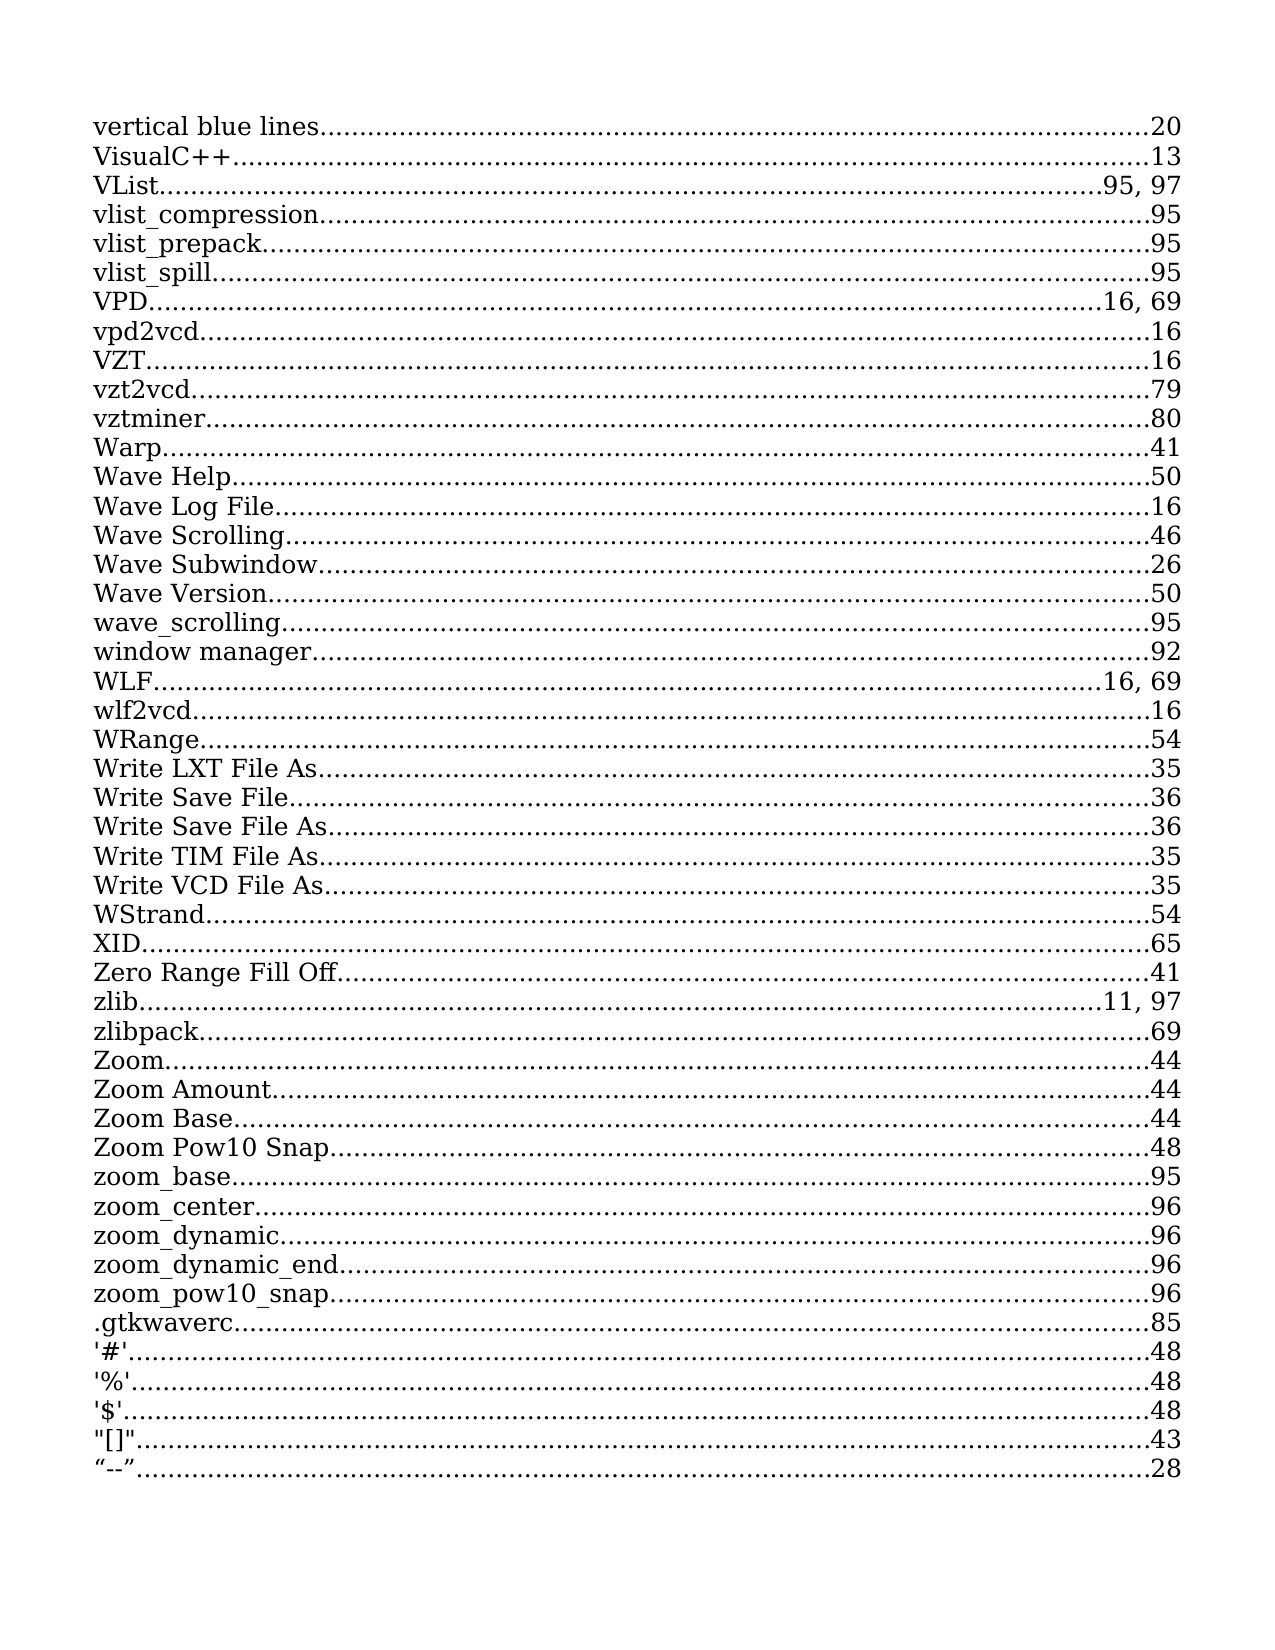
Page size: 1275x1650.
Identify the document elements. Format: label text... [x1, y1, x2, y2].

text Wave Version 50 [93, 579, 1182, 608]
text WStrand 54 [93, 900, 1182, 929]
text zoom_dynamic_end 96 [93, 1250, 1182, 1279]
text VList 95, 97 [93, 171, 1182, 200]
text vlist_compression 95 [93, 200, 1182, 229]
text Write Save File As 36 [93, 812, 1182, 842]
text Wave Subwindow 26 [93, 550, 1182, 579]
text “--” 28 [93, 1454, 1182, 1483]
text wlf2vcd 16 [93, 696, 1182, 725]
text Zoom Amount 44 [93, 1075, 1182, 1104]
text Zoom Pow10 Snap 48 [93, 1133, 1182, 1162]
text .gtkwaverc 85 [93, 1308, 1182, 1337]
text zoom_pow10_snap 96 [93, 1279, 1182, 1308]
text "[]" 43 [93, 1425, 1182, 1454]
text Wave Log File 16 [93, 492, 1182, 521]
text WLF 16, 69 [93, 667, 1182, 696]
text Zoom Base 44 [93, 1104, 1182, 1133]
text vpd2vcd 16 [93, 317, 1182, 346]
text window manager 92 [93, 637, 1182, 667]
text Zero Range Fill Off 41 [93, 958, 1182, 987]
text zoom_center 96 [93, 1192, 1182, 1221]
text Wave Scrolling 46 [93, 521, 1182, 550]
text vztminer 80 [93, 404, 1182, 433]
text vlist_prepack 95 [93, 229, 1182, 258]
text Zoom 44 [93, 1046, 1182, 1075]
text wave_scrolling 95 [93, 608, 1182, 637]
text Wave Help 50 [93, 462, 1182, 492]
text zlibpack 69 [93, 1017, 1182, 1046]
text '%' 48 [93, 1367, 1182, 1396]
text vzt2vcd 79 [93, 375, 1182, 404]
text vlist_spill 95 [93, 258, 1182, 287]
text zoom_base 95 [93, 1162, 1182, 1192]
text Write VCD File As 35 [93, 871, 1182, 900]
text Write LXT File As 35 [93, 754, 1182, 783]
text WRange 54 [93, 725, 1182, 754]
text VPD 16, 69 [93, 287, 1182, 317]
text Warp 41 [93, 433, 1182, 462]
text XID 65 [93, 929, 1182, 958]
text VisualC++ 13 [93, 142, 1182, 171]
text Write TIM File As 35 [93, 842, 1182, 871]
text VZT 16 [93, 346, 1182, 375]
text '#' 48 [93, 1337, 1182, 1367]
text vertical blue lines 20 [93, 112, 1182, 142]
text '$' 48 [93, 1396, 1182, 1425]
text zlib 11, 97 [93, 987, 1182, 1017]
text zoom_dynamic 96 [93, 1221, 1182, 1250]
text Write Save File 36 [93, 783, 1182, 812]
